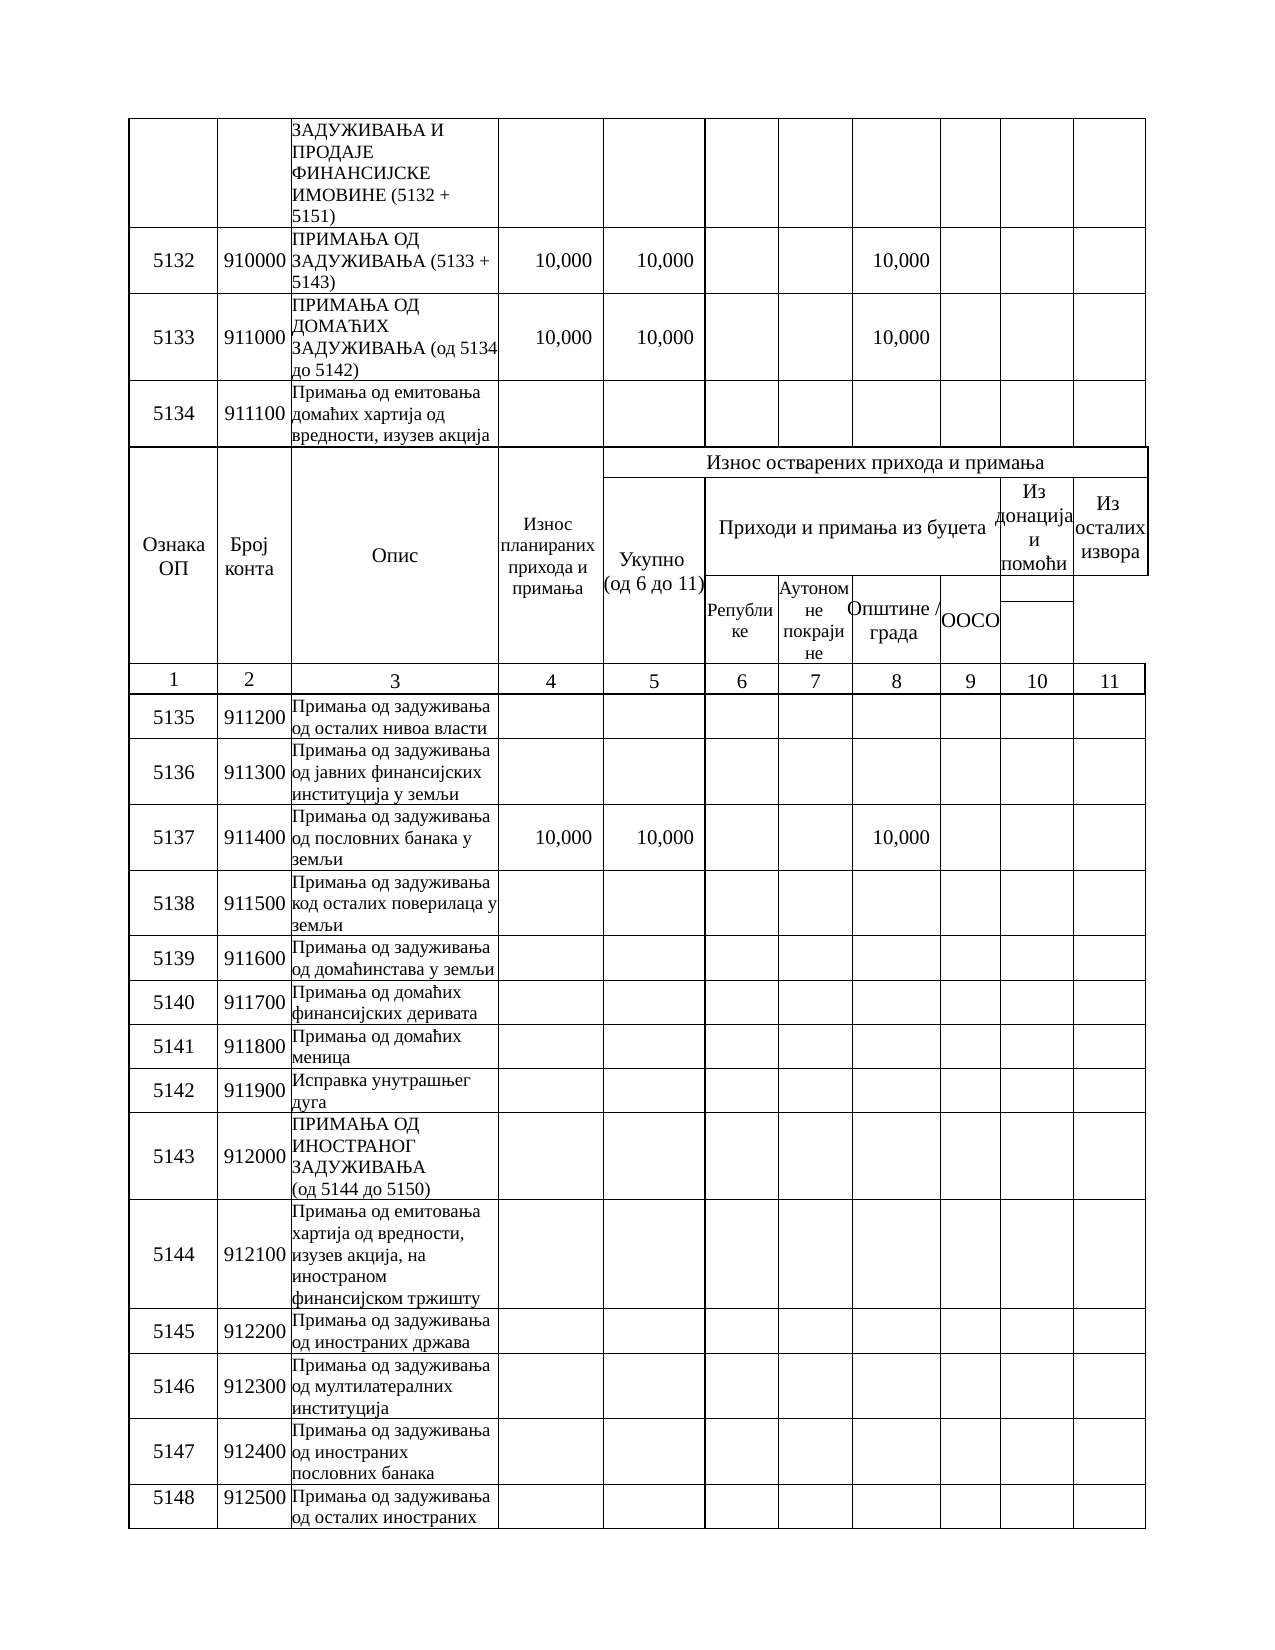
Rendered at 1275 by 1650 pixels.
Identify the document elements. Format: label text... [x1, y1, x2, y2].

table_cell 0 [1074, 936, 1145, 979]
table_cell [706, 119, 778, 227]
table_cell Из донација и помоћи [1001, 478, 1073, 575]
table_cell [941, 119, 1000, 227]
table_cell 0 [1074, 1025, 1145, 1068]
table_cell 5146 [130, 1354, 217, 1418]
table_cell 0 [1001, 1354, 1073, 1418]
table_cell 0 [853, 739, 940, 804]
table_cell 5135 [130, 695, 217, 738]
table_cell 0 [779, 1419, 852, 1484]
table_cell 0 [853, 1200, 940, 1308]
table_cell Опис [292, 448, 498, 663]
table_cell 5144 [130, 1200, 217, 1308]
table_cell 0 [706, 981, 778, 1024]
table_cell 0 [779, 1113, 852, 1199]
table_cell 910000 [218, 228, 291, 293]
table_cell Ознака ОП [130, 448, 217, 663]
table_cell 0 [1001, 936, 1073, 979]
table_cell [1146, 663, 1275, 693]
table_cell 0 [499, 1309, 603, 1352]
table_cell [1001, 602, 1073, 663]
table_cell 0 [1001, 739, 1073, 804]
table_cell 5143 [130, 1113, 217, 1199]
table_cell 5 [604, 664, 704, 693]
table_cell 0 [779, 1025, 852, 1068]
table_cell 5147 [130, 1419, 217, 1484]
table_cell Приходи и примања из буџета [706, 478, 1000, 575]
table_cell 0 [499, 1200, 603, 1308]
table_cell 0 [1074, 1485, 1145, 1528]
table_cell [1146, 804, 1275, 870]
table_cell 10,000 [604, 294, 704, 380]
table_cell 5142 [130, 1069, 217, 1112]
table_cell Примања од домаћих меница [292, 1025, 498, 1068]
table_cell 0 [779, 1309, 852, 1352]
table_cell 0 [1074, 1354, 1145, 1418]
table_cell 0 [706, 1200, 778, 1308]
table_cell 0 [853, 381, 940, 446]
table_cell [1149, 477, 1275, 575]
table_cell 0 [853, 1113, 940, 1199]
table_cell 0 [706, 871, 778, 935]
table_cell 0 [1074, 294, 1145, 380]
table_cell 0 [1001, 1485, 1073, 1528]
table_cell [1146, 693, 1275, 738]
table_cell Примања од задуживања од осталих нивоа власти [292, 695, 498, 738]
table_cell 0 [499, 871, 603, 935]
table_cell 0 [941, 871, 1000, 935]
table_cell 0 [1074, 805, 1145, 870]
table_cell [1146, 1068, 1275, 1112]
table_cell 912500 [218, 1485, 291, 1528]
table_cell 0 [779, 871, 852, 935]
table_cell 11 [1074, 664, 1144, 693]
table_cell 1 [130, 664, 217, 693]
table_cell [130, 119, 217, 227]
table_cell 0 [499, 1113, 603, 1199]
table_cell 0 [499, 1025, 603, 1068]
table_cell [1241, 575, 1275, 601]
table_cell 4 [499, 664, 603, 693]
table_cell [1074, 119, 1145, 227]
table_cell 10,000 [604, 228, 704, 293]
table_cell [1146, 293, 1275, 380]
table_cell 0 [604, 1354, 704, 1418]
table_cell 0 [941, 1069, 1000, 1112]
table_cell [1170, 601, 1217, 663]
table_cell Примања од емитовања домаћих хартија од вредности, изузев акција [292, 381, 498, 446]
table_cell 0 [941, 1309, 1000, 1352]
table_cell 10,000 [853, 805, 940, 870]
table_cell 0 [604, 936, 704, 979]
table_cell 5132 [130, 228, 217, 293]
table_cell [1241, 601, 1275, 663]
table_cell 0 [1001, 294, 1073, 380]
table_cell 3 [292, 664, 498, 693]
table_cell [1217, 575, 1241, 601]
table_cell 0 [941, 1485, 1000, 1528]
table_cell 911400 [218, 805, 291, 870]
table_cell [1146, 738, 1275, 804]
table_cell Примања од задуживања од иностраних држава [292, 1309, 498, 1352]
table_cell 0 [706, 1485, 778, 1528]
table_cell 912300 [218, 1354, 291, 1418]
table_cell [1146, 870, 1275, 935]
table_cell 0 [1001, 805, 1073, 870]
table_cell 0 [604, 1419, 704, 1484]
table_cell 0 [1074, 871, 1145, 935]
table_cell [1146, 1308, 1275, 1352]
table_cell 911700 [218, 981, 291, 1024]
table_cell 0 [1001, 1069, 1073, 1112]
table_cell 0 [706, 1309, 778, 1352]
table_cell Износ планираних прихода и примања [499, 448, 603, 663]
table_cell 911900 [218, 1069, 291, 1112]
table_cell 0 [779, 1354, 852, 1418]
table_cell 5141 [130, 1025, 217, 1068]
table_cell [1146, 1353, 1275, 1418]
table_cell 0 [779, 936, 852, 979]
table_cell 0 [1074, 381, 1145, 446]
table_cell 2 [218, 664, 291, 693]
table_cell [1146, 1112, 1275, 1199]
table_cell 0 [779, 695, 852, 738]
table_cell 0 [604, 381, 704, 446]
table_cell 0 [1074, 981, 1145, 1024]
table_cell 5136 [130, 739, 217, 804]
table_cell 0 [1074, 1309, 1145, 1352]
table_cell 0 [779, 739, 852, 804]
table_cell 0 [1001, 1025, 1073, 1068]
table_cell 5138 [130, 871, 217, 935]
table_cell [1146, 980, 1275, 1024]
table_cell 0 [604, 739, 704, 804]
table_cell 911600 [218, 936, 291, 979]
table_cell Примања од задуживања од домаћинстава у земљи [292, 936, 498, 979]
table_cell 10,000 [499, 294, 603, 380]
table_cell [1074, 575, 1170, 601]
table_cell Износ остварених прихода и примања [604, 448, 1147, 477]
table_cell 0 [779, 228, 852, 293]
table_cell 0 [853, 1309, 940, 1352]
table_cell 0 [499, 1485, 603, 1528]
table_cell 0 [706, 695, 778, 738]
table_cell 0 [604, 981, 704, 1024]
table_cell 0 [706, 1419, 778, 1484]
table_cell 912400 [218, 1419, 291, 1484]
table_cell 5134 [130, 381, 217, 446]
table_cell 0 [941, 1200, 1000, 1308]
table_cell 0 [1074, 1113, 1145, 1199]
table_cell 7 [779, 664, 852, 693]
table_cell 0 [779, 1200, 852, 1308]
table_cell ООСО [941, 576, 1000, 663]
table_cell [779, 119, 852, 227]
table_cell 0 [853, 1419, 940, 1484]
table_cell ПРИМАЊА ОД ИНОСТРАНОГ ЗАДУЖИВАЊА (од 5144 до 5150) [292, 1113, 498, 1199]
table_cell Из осталих извора [1074, 478, 1147, 575]
table_cell 0 [1001, 1113, 1073, 1199]
table_cell [1146, 227, 1275, 293]
table_cell [1146, 935, 1275, 979]
table_cell 0 [1001, 1419, 1073, 1484]
table_cell 0 [941, 294, 1000, 380]
table_cell 0 [1001, 1200, 1073, 1308]
table_cell [1146, 118, 1275, 227]
table_cell 0 [941, 695, 1000, 738]
table_cell 5145 [130, 1309, 217, 1352]
table_cell 0 [1001, 981, 1073, 1024]
table_cell 5137 [130, 805, 217, 870]
table_cell 0 [604, 1200, 704, 1308]
table_cell 0 [499, 1069, 603, 1112]
table_cell 0 [499, 1419, 603, 1484]
table_cell Исправка унутрашњег дуга [292, 1069, 498, 1112]
table_cell 0 [853, 695, 940, 738]
table_cell 0 [1001, 695, 1073, 738]
table_cell 0 [779, 981, 852, 1024]
table_cell 0 [1074, 228, 1145, 293]
table_cell Примања од задуживања код осталих поверилаца у земљи [292, 871, 498, 935]
table_cell [1146, 1418, 1275, 1484]
table_cell 10 [1001, 664, 1073, 693]
table_cell 8 [853, 664, 940, 693]
table_cell Републике [706, 576, 778, 663]
table_cell 0 [1074, 695, 1145, 738]
table_cell Број конта [218, 448, 291, 663]
table_cell 10,000 [499, 228, 603, 293]
table_cell 5133 [130, 294, 217, 380]
table_cell 0 [941, 381, 1000, 446]
table_cell 5140 [130, 981, 217, 1024]
table_cell 0 [1001, 1309, 1073, 1352]
table_cell 912100 [218, 1200, 291, 1308]
table_cell 0 [779, 294, 852, 380]
table_cell Аутономне покраји не [779, 576, 852, 663]
table_cell 911000 [218, 294, 291, 380]
table_cell 0 [1074, 739, 1145, 804]
table_cell ПРИМАЊА ОД ЗАДУЖИВАЊА (5133 + 5143) [292, 228, 498, 293]
table_cell 0 [853, 1025, 940, 1068]
table_cell 0 [499, 1354, 603, 1418]
table_cell [1146, 380, 1275, 446]
table_cell 0 [853, 936, 940, 979]
table_cell 0 [853, 1485, 940, 1528]
table_cell ПРИМАЊА ОД ДОМАЋИХ ЗАДУЖИВАЊА (од 5134 до 5142) [292, 294, 498, 380]
table_cell 5139 [130, 936, 217, 979]
table_cell 0 [941, 1025, 1000, 1068]
table_cell Примања од домаћих финансијских деривата [292, 981, 498, 1024]
table_cell Примања од задуживања од иностраних пословних банака [292, 1419, 498, 1484]
table_cell Примања од задуживања од јавних финансијских институција у земљи [292, 739, 498, 804]
table_cell 911300 [218, 739, 291, 804]
table_cell [1146, 1199, 1275, 1308]
table_cell 0 [706, 1025, 778, 1068]
table_cell 0 [941, 805, 1000, 870]
table_cell [1217, 601, 1241, 663]
table_cell Примања од задуживања од мултилатералних институција [292, 1354, 498, 1418]
table_cell 0 [941, 936, 1000, 979]
table_cell [499, 119, 603, 227]
table_cell 0 [499, 739, 603, 804]
table_cell 0 [853, 1069, 940, 1112]
table_cell [853, 119, 940, 227]
table_cell [1146, 1024, 1275, 1068]
table_cell 0 [1001, 228, 1073, 293]
table_cell 0 [604, 1113, 704, 1199]
table_cell 0 [853, 1354, 940, 1418]
table_cell 0 [499, 381, 603, 446]
table_cell [1001, 119, 1073, 227]
table_cell 0 [604, 1069, 704, 1112]
table_cell Укупно (од 6 до 11) [604, 478, 704, 663]
table_cell 0 [779, 805, 852, 870]
table_cell 0 [941, 228, 1000, 293]
table_cell 911800 [218, 1025, 291, 1068]
table_cell 0 [499, 695, 603, 738]
table_cell [1074, 601, 1170, 663]
table_cell 0 [779, 381, 852, 446]
table_cell 911100 [218, 381, 291, 446]
table_cell 0 [706, 228, 778, 293]
table_cell [1170, 575, 1217, 601]
table_cell 10,000 [604, 805, 704, 870]
table_cell 0 [499, 981, 603, 1024]
table_cell [1001, 576, 1073, 601]
table_cell 0 [604, 871, 704, 935]
table_cell 0 [706, 381, 778, 446]
table_cell 0 [779, 1069, 852, 1112]
table_cell 6 [706, 664, 778, 693]
table_cell 10,000 [499, 805, 603, 870]
table_cell 0 [604, 1485, 704, 1528]
table_cell 0 [706, 1113, 778, 1199]
table_cell 0 [1074, 1200, 1145, 1308]
table_cell 0 [941, 1419, 1000, 1484]
table_cell 0 [941, 981, 1000, 1024]
table_cell 912200 [218, 1309, 291, 1352]
table_cell 0 [706, 805, 778, 870]
table_cell 0 [779, 1485, 852, 1528]
table_cell 0 [706, 1069, 778, 1112]
table_cell [604, 119, 704, 227]
table_cell 0 [1074, 1069, 1145, 1112]
table_cell 0 [1074, 1419, 1145, 1484]
table_cell 0 [604, 1309, 704, 1352]
table_cell Примања од задуживања од пословних банака у земљи [292, 805, 498, 870]
table_cell 911200 [218, 695, 291, 738]
table_cell 9 [941, 664, 1000, 693]
table_cell 0 [941, 1354, 1000, 1418]
table_cell 0 [853, 871, 940, 935]
table_cell Примања од задуживања од осталих иностраних [292, 1485, 498, 1528]
table_cell 0 [941, 739, 1000, 804]
table_cell 0 [499, 936, 603, 979]
table_cell 0 [706, 936, 778, 979]
table_cell 0 [1001, 871, 1073, 935]
table_cell 912000 [218, 1113, 291, 1199]
table_cell [218, 119, 291, 227]
table_cell [1146, 1484, 1275, 1528]
table_cell 0 [706, 739, 778, 804]
table_cell Примања од емитовања хартија од вредности, изузев акција, на иностраном финансијском тржишту [292, 1200, 498, 1308]
table_cell Општине / града [853, 576, 940, 663]
table_cell 0 [706, 1354, 778, 1418]
table_cell 0 [941, 1113, 1000, 1199]
table_cell [1149, 446, 1275, 477]
table_cell 0 [604, 1025, 704, 1068]
table_cell 0 [706, 294, 778, 380]
table_cell 0 [1001, 381, 1073, 446]
table_cell 0 [604, 695, 704, 738]
table_cell 911500 [218, 871, 291, 935]
table_cell 0 [853, 981, 940, 1024]
table_cell ЗАДУЖИВАЊА И ПРОДАЈЕ ФИНАНСИЈСКЕ ИМОВИНЕ (5132 + 5151) [292, 119, 498, 227]
table_cell 5148 [130, 1485, 217, 1528]
table_cell 10,000 [853, 294, 940, 380]
table_cell 10,000 [853, 228, 940, 293]
